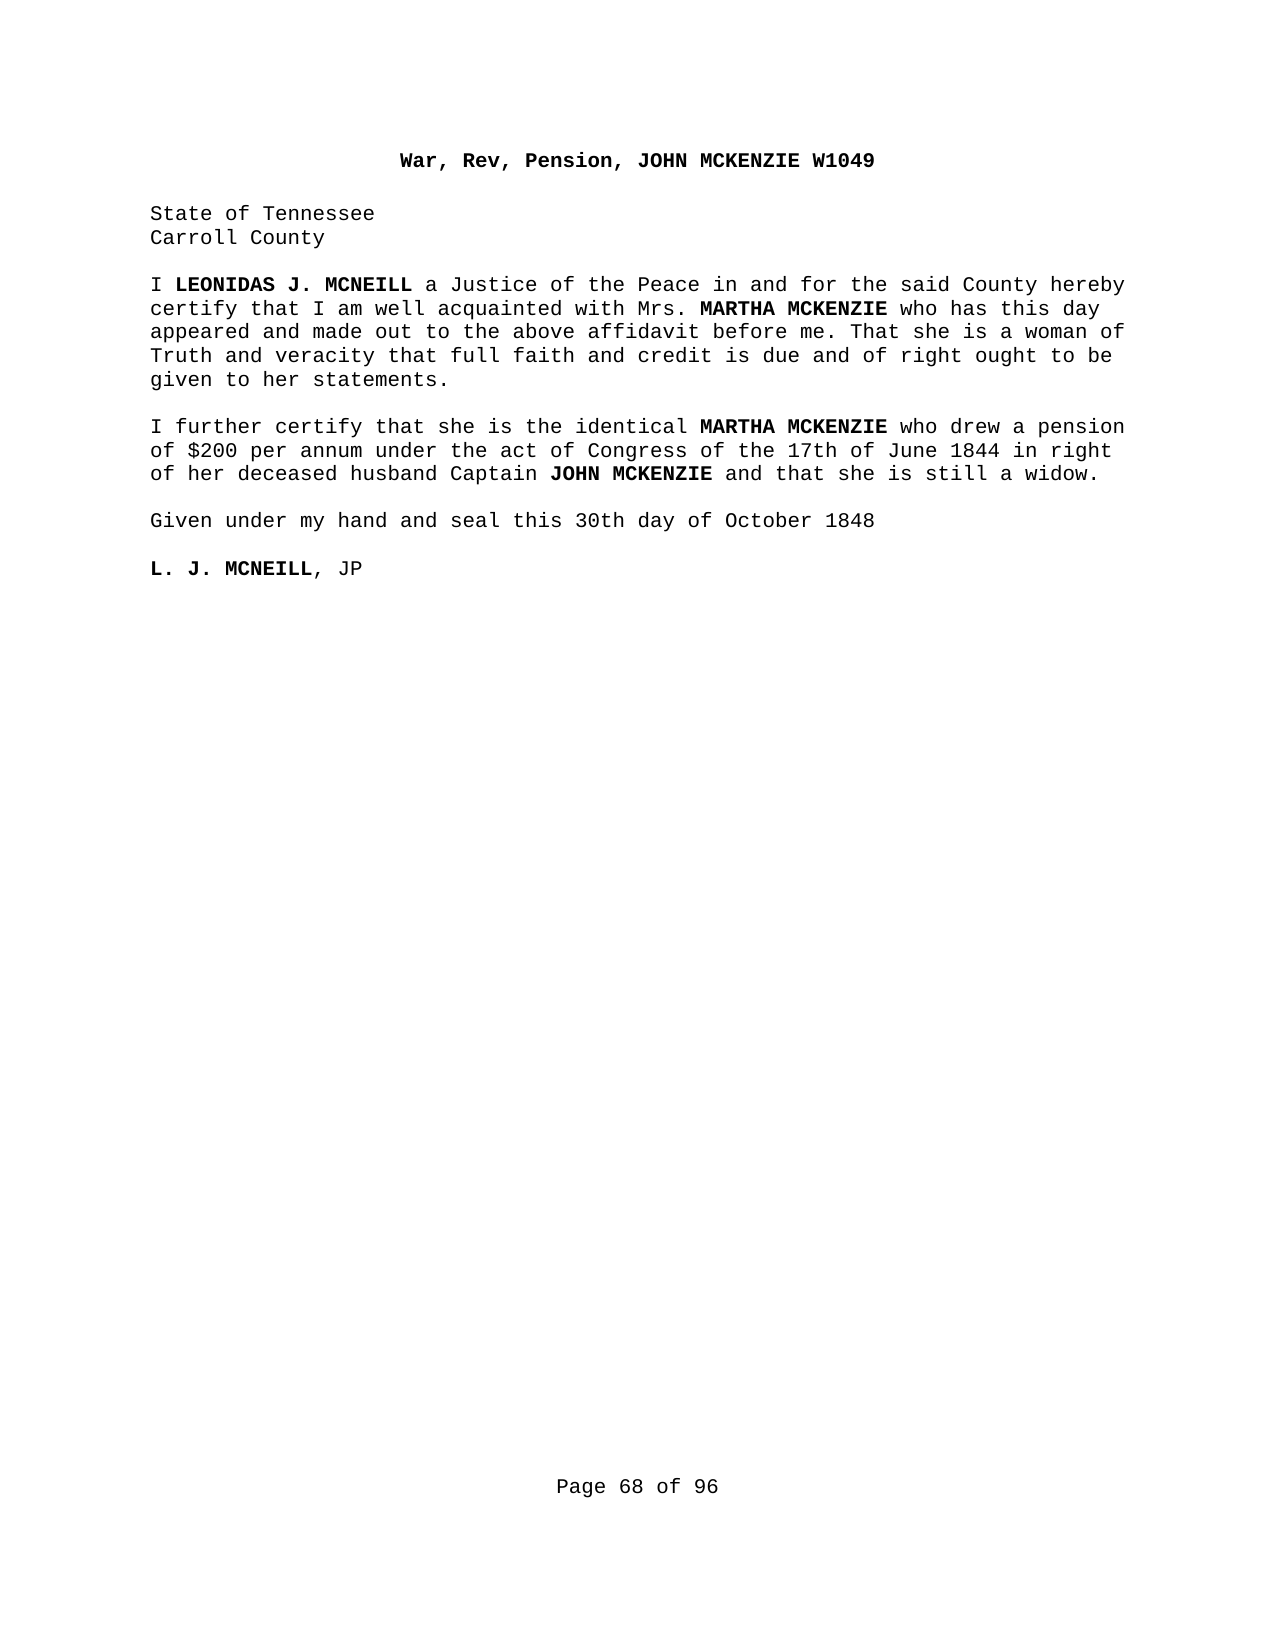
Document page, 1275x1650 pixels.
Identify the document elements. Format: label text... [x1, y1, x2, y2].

text State of Tennessee Carroll County I Leonidas j. McNeill a Justice of the Peace in and for the said County hereby certify that I am well acquainted with Mrs. Martha McKenzie who has this day appeared and made out to the above affidavit before me. That she is a woman of Truth and veracity that Full Faith and credit is due and of right ought to be given to her statements. [150, 203, 1125, 392]
text L. J. McNeill, JP [150, 558, 1125, 581]
text Given under my hand and seal this 30th day of October 1848 [150, 511, 1125, 534]
text I further certify that she is the identical Martha McKenzie who drew a pension of $200 per annum under the act of Congress of the 17th of June 1844 in right of her deceased husband Captain John McKenzie and that she is still a widow. [150, 416, 1125, 487]
